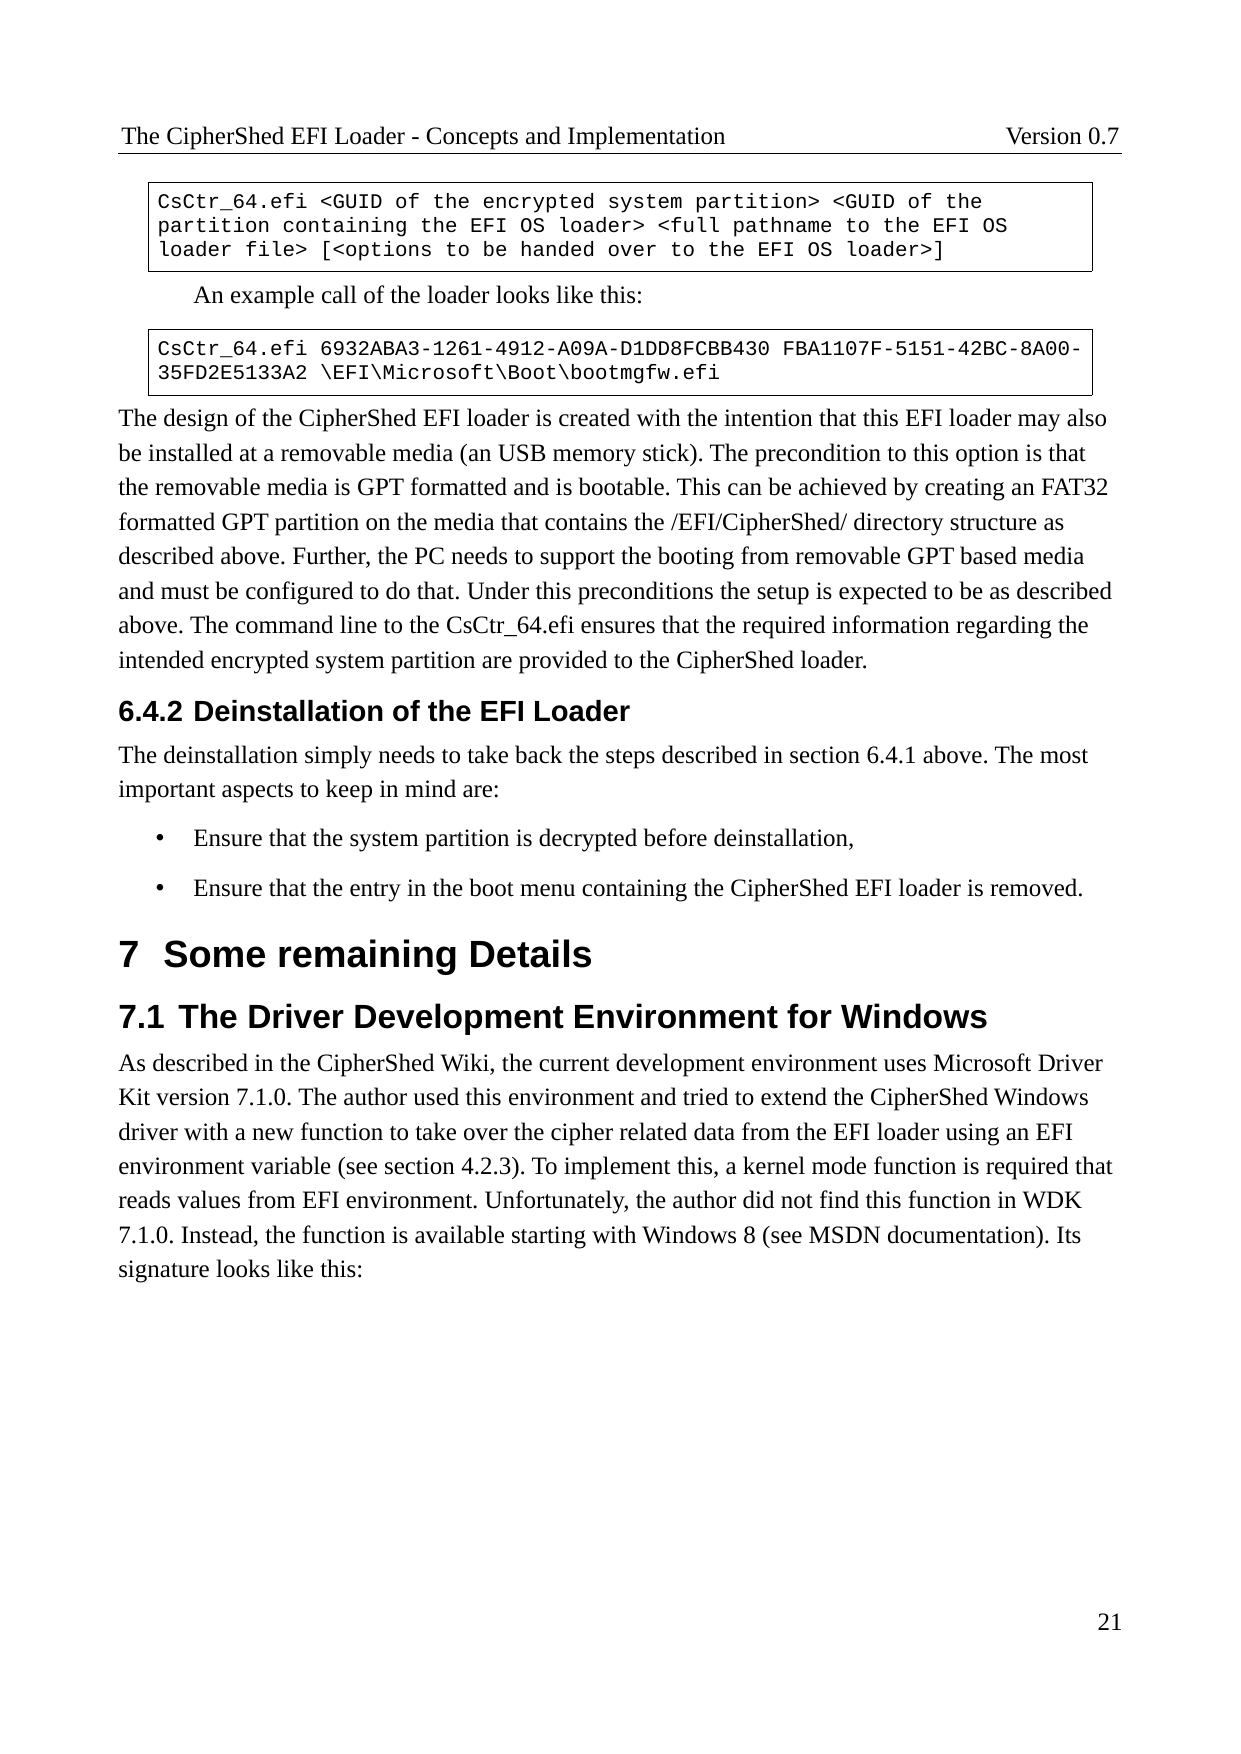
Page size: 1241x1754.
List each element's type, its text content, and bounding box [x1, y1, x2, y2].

text CsCtr_64.efi 6932ABA3-1261-4912-A09A-D1DD8FCBB430 FBA1107F-5151-42BC-8A00-35FD2E5133A2 \EFI\Microsoft\Boot\bootmgfw.efi [149, 330, 1092, 395]
text As described in the CipherShed Wiki, the current development environment uses Microsoft Driver Kit version 7.1.0. The author used this environment and tried to extend the CipherShed Windows driver with a new function to take over the cipher related data from the EFI loader using an EFI environment variable (see section 4.2.3). To implement this, a kernel mode function is required that reads values from EFI environment. Unfortunately, the author did not find this function in WDK 7.1.0. Instead, the function is available starting with Windows 8 (see MSDN documentation). Its signature looks like this: [118, 1048, 1122, 1283]
subtitle Deinstallation of the EFI Loader [118, 694, 1122, 727]
subtitle The Driver Development Environment for Windows [118, 997, 1122, 1035]
text The deinstallation simply needs to take back the steps described in section 6.4.1 above. The most important aspects to keep in mind are: [118, 740, 1122, 803]
text CsCtr_64.efi <GUID of the encrypted system partition> <GUID of the partition containing the EFI OS loader> <full pathname to the EFI OS loader file> [<options to be handed over to the EFI OS loader>] [149, 183, 1092, 271]
list Ensure that the entry in the boot menu containing the CipherShed EFI loader is removed. [156, 873, 1122, 901]
text An example call of the loader looks like this: [193, 280, 1122, 309]
list Ensure that the system partition is decrypted before deinstallation, [156, 823, 1122, 852]
subtitle Some remaining Details [118, 932, 1122, 976]
text The design of the CipherShed EFI loader is created with the intention that this EFI loader may also be installed at a removable media (an USB memory stick). The precondition to this option is that the removable media is GPT formatted and is bootable. This can be achieved by creating an FAT32 formatted GPT partition on the media that contains the /EFI/CipherShed/ directory structure as described above. Further, the PC needs to support the booting from removable GPT based media and must be configured to do that. Under this preconditions the setup is expected to be as described above. The command line to the CsCtr_64.efi ensures that the required information regarding the intended encrypted system partition are provided to the CipherShed loader. [118, 403, 1122, 674]
